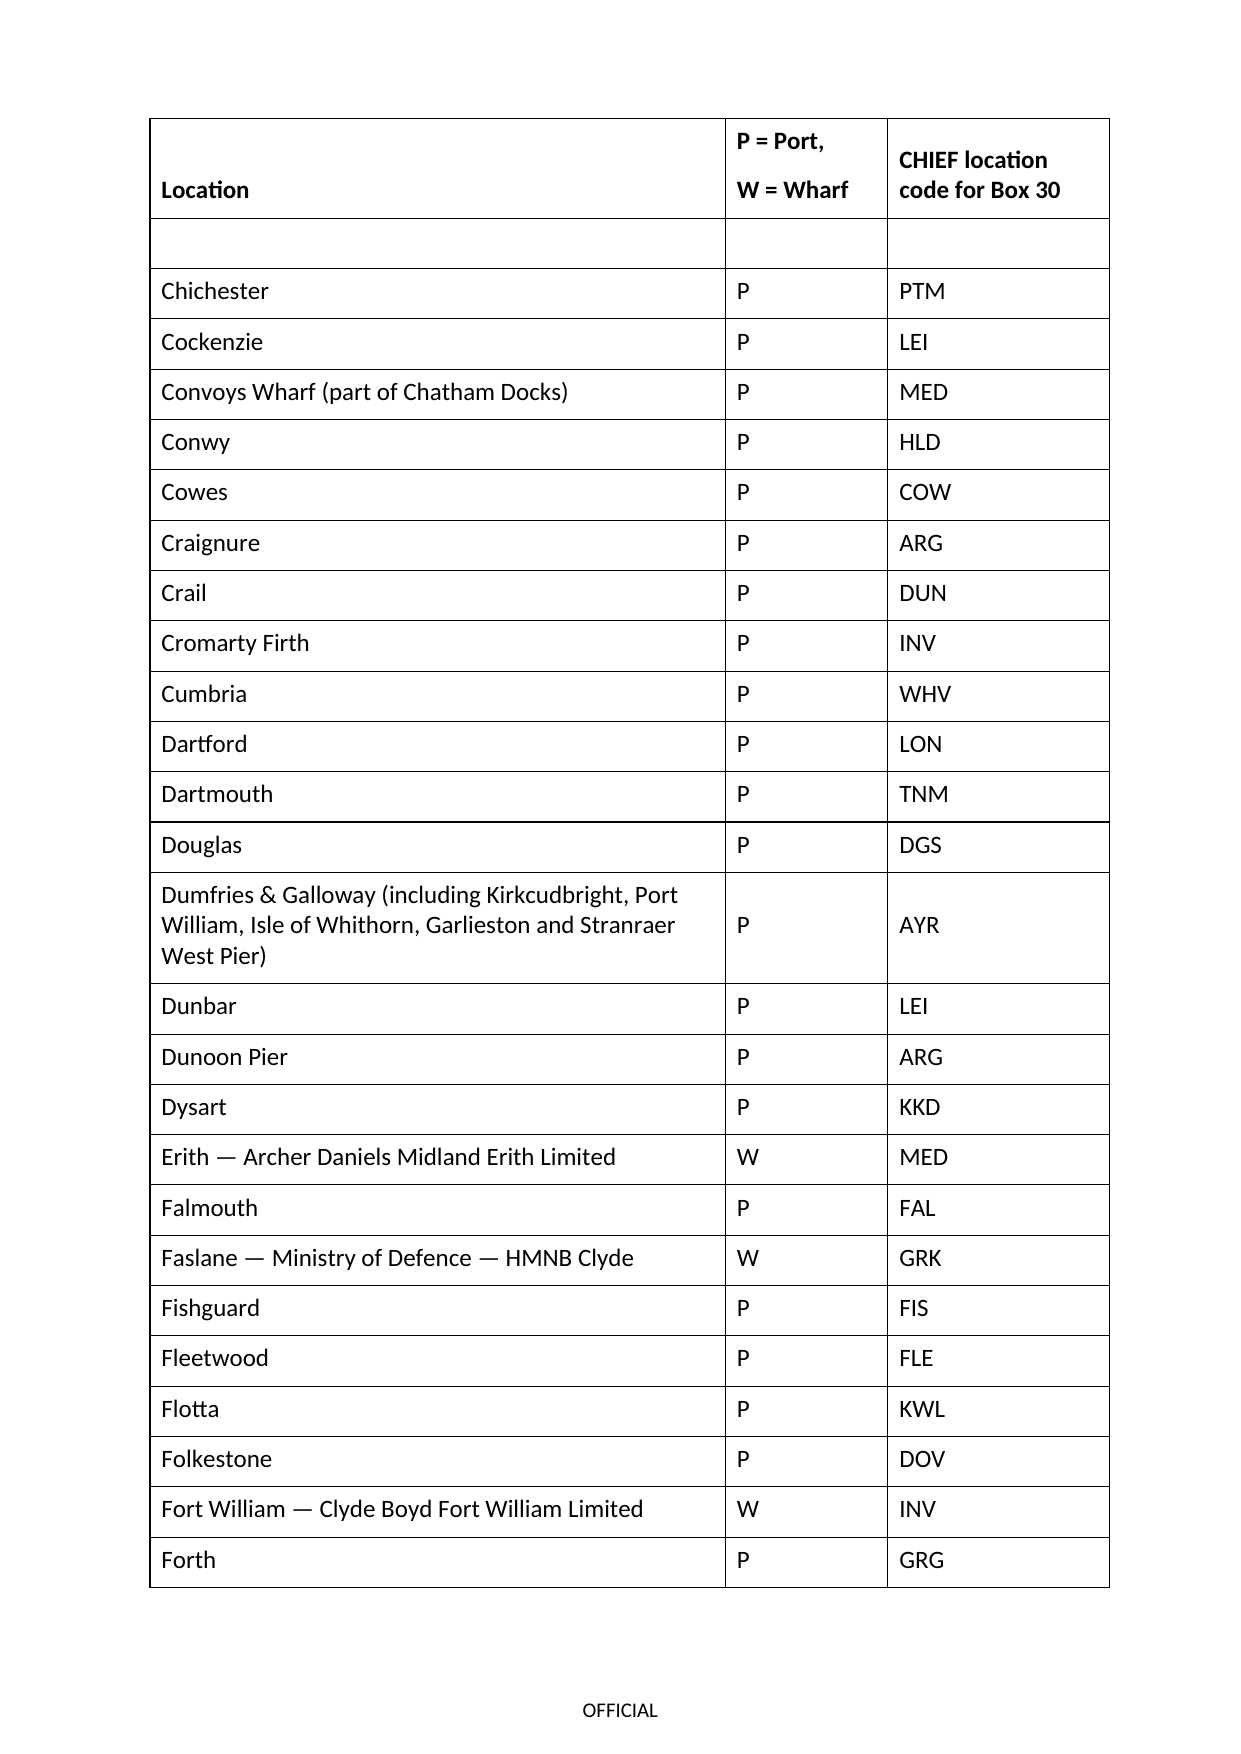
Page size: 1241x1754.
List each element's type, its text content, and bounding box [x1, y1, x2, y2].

table_cell Dartmouth [151, 772, 725, 821]
table_cell FAL [888, 1185, 1109, 1235]
table_cell P [726, 823, 887, 872]
table_cell DUN [888, 571, 1109, 620]
table_cell Douglas [151, 823, 725, 872]
table_cell Cromarty Firth [151, 621, 725, 671]
table_cell COW [888, 470, 1109, 519]
table_cell Dartford [151, 722, 725, 771]
table_cell GRK [888, 1236, 1109, 1285]
table_cell W [726, 1487, 887, 1537]
table_cell P [726, 319, 887, 369]
table_cell Fleetwood [151, 1336, 725, 1386]
table_cell TNM [888, 772, 1109, 821]
table_cell P [726, 672, 887, 721]
table_cell Conwy [151, 420, 725, 469]
table_cell P [726, 521, 887, 570]
table_cell P [726, 470, 887, 519]
table_cell P [726, 420, 887, 469]
table_cell Cumbria [151, 672, 725, 721]
table_cell Dunoon Pier [151, 1035, 725, 1084]
table_cell P [726, 1185, 887, 1235]
table_cell MED [888, 370, 1109, 419]
table_cell P [726, 621, 887, 671]
table_cell P [726, 1538, 887, 1587]
table_cell DGS [888, 823, 1109, 872]
table_cell Forth [151, 1538, 725, 1587]
table_cell GRG [888, 1538, 1109, 1587]
table_cell Cockenzie [151, 319, 725, 369]
table_cell P [726, 873, 887, 983]
table_cell W [726, 1135, 887, 1184]
table_cell LEI [888, 984, 1109, 1033]
table_cell P [726, 1437, 887, 1486]
table_cell Fishguard [151, 1286, 725, 1335]
table_cell INV [888, 621, 1109, 671]
table_cell P [726, 722, 887, 771]
table_cell KKD [888, 1085, 1109, 1134]
table_cell LEI [888, 319, 1109, 369]
table_cell Faslane — Ministry of Defence — HMNB Clyde [151, 1236, 725, 1285]
table_cell P [726, 269, 887, 318]
table_cell Convoys Wharf (part of Chatham Docks) [151, 370, 725, 419]
table_cell Folkestone [151, 1437, 725, 1486]
table_cell [888, 219, 1109, 268]
table_cell Dumfries & Galloway (including Kirkcudbright, Port William, Isle of Whithorn, Garlieston and Stranraer West Pier) [151, 873, 725, 983]
table_cell P [726, 370, 887, 419]
table_cell P [726, 1336, 887, 1386]
table_cell ARG [888, 1035, 1109, 1084]
table_cell Crail [151, 571, 725, 620]
table_cell PTM [888, 269, 1109, 318]
table_header Location [151, 119, 725, 218]
table_cell P [726, 1085, 887, 1134]
table_cell ARG [888, 521, 1109, 570]
table_cell P [726, 1387, 887, 1436]
table_cell MED [888, 1135, 1109, 1184]
table_cell FIS [888, 1286, 1109, 1335]
table_cell DOV [888, 1437, 1109, 1486]
table_cell P [726, 984, 887, 1033]
table_cell Dysart [151, 1085, 725, 1134]
table_cell FLE [888, 1336, 1109, 1386]
table_cell WHV [888, 672, 1109, 721]
table_cell Chichester [151, 269, 725, 318]
table_cell Erith — Archer Daniels Midland Erith Limited [151, 1135, 725, 1184]
table_cell W [726, 1236, 887, 1285]
table_header CHIEF location code for Box 30 [888, 119, 1109, 218]
table_cell Falmouth [151, 1185, 725, 1235]
table_cell LON [888, 722, 1109, 771]
table_cell P [726, 1035, 887, 1084]
table_cell [726, 219, 887, 268]
table_cell P [726, 571, 887, 620]
table_cell Dunbar [151, 984, 725, 1033]
table_cell Cowes [151, 470, 725, 519]
table_cell HLD [888, 420, 1109, 469]
table_cell [151, 219, 725, 268]
table_cell AYR [888, 873, 1109, 983]
table_cell P [726, 772, 887, 821]
table_cell Craignure [151, 521, 725, 570]
table_header P = Port, W = Wharf [726, 119, 887, 218]
table_cell Fort William — Clyde Boyd Fort William Limited [151, 1487, 725, 1537]
table_cell KWL [888, 1387, 1109, 1436]
table_cell P [726, 1286, 887, 1335]
table_cell INV [888, 1487, 1109, 1537]
table_cell Flotta [151, 1387, 725, 1436]
